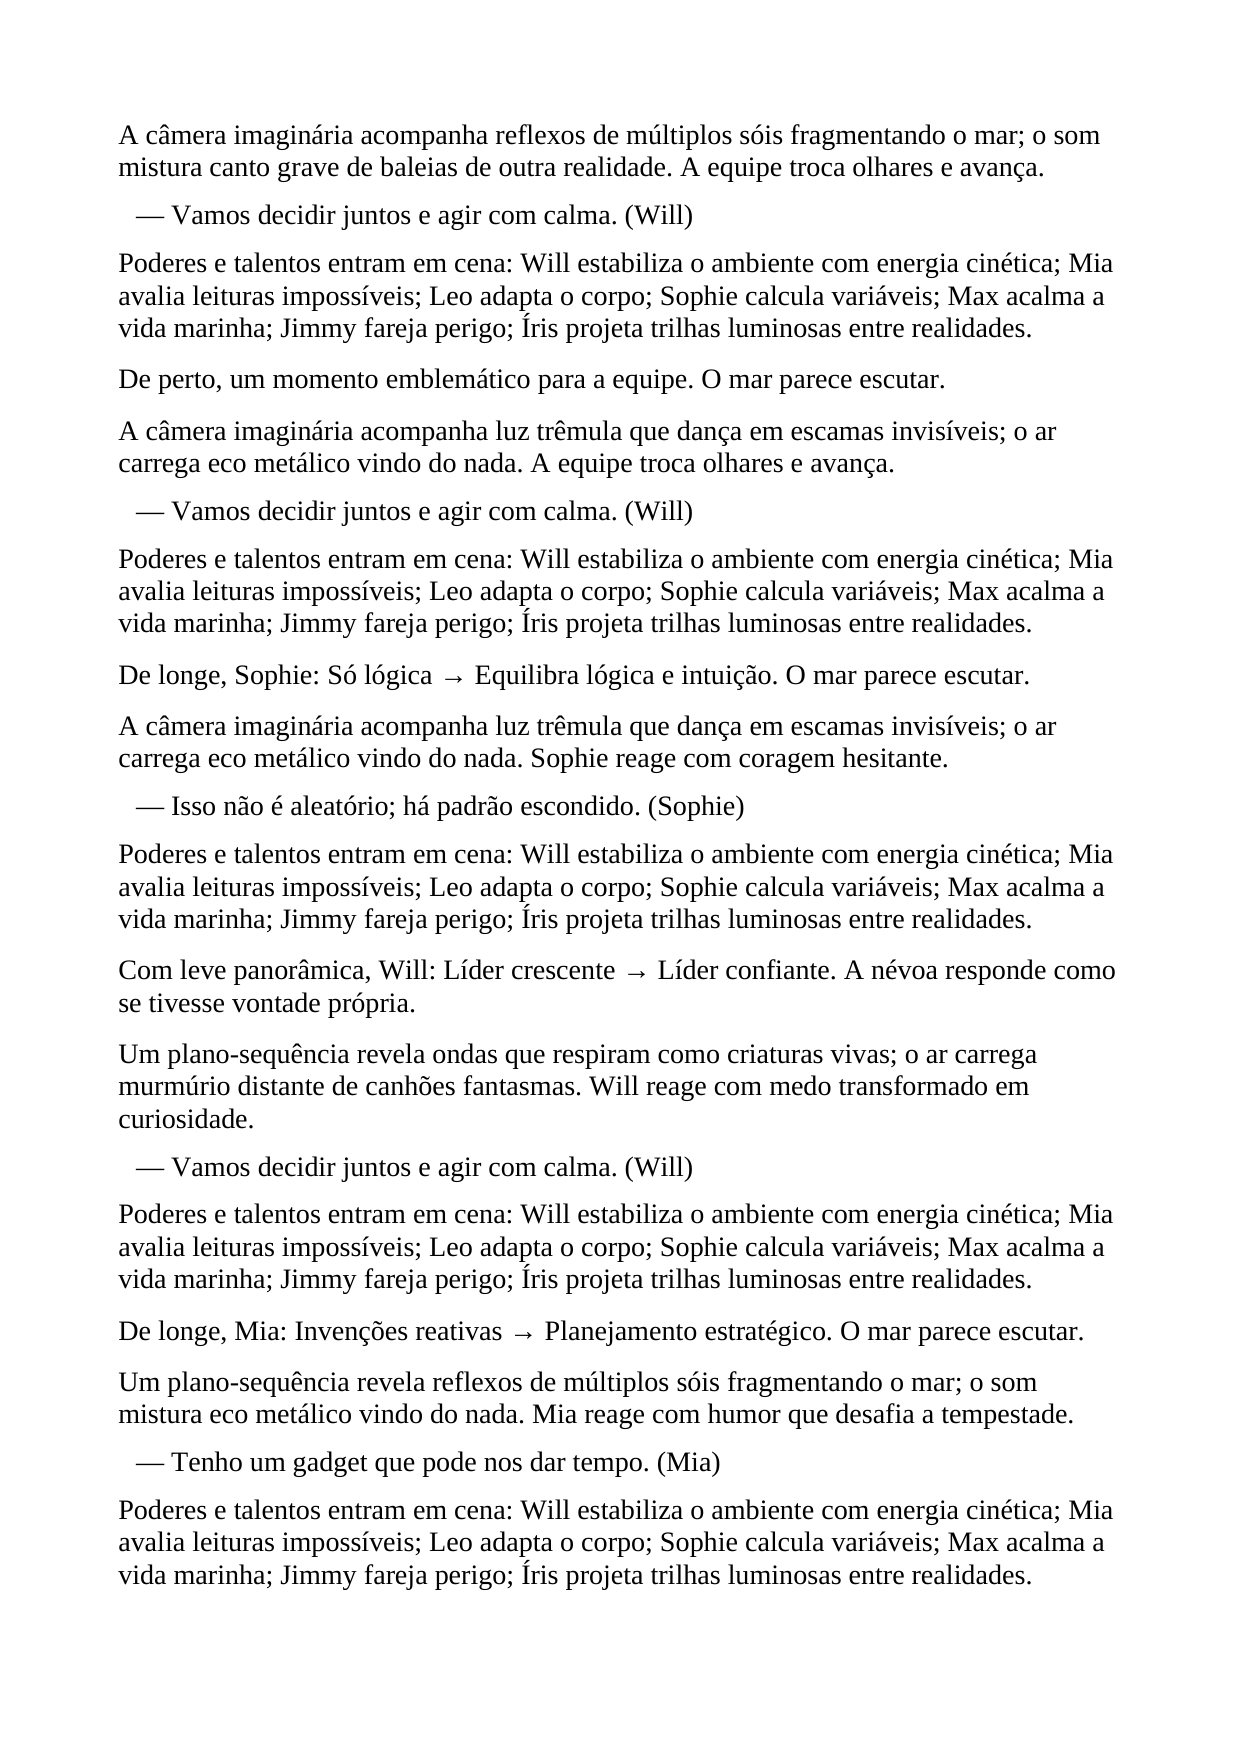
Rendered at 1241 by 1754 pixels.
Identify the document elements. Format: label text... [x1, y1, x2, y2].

text Um plano-sequência revela ondas que respiram como criaturas vivas; o ar carrega murmúrio distante de canhões fantasmas. Will reage com medo transformado em curiosidade. [118, 1037, 1122, 1134]
text De perto, um momento emblemático para a equipe. O mar parece escutar. [118, 362, 1122, 395]
text Poderes e talentos entram em cena: Will estabiliza o ambiente com energia cinética; Mia avalia leituras impossíveis; Leo adapta o corpo; Sophie calcula variáveis; Max acalma a vida marinha; Jimmy fareja perigo; Íris projeta trilhas luminosas entre realidades. [118, 1197, 1122, 1295]
text Poderes e talentos entram em cena: Will estabiliza o ambiente com energia cinética; Mia avalia leituras impossíveis; Leo adapta o corpo; Sophie calcula variáveis; Max acalma a vida marinha; Jimmy fareja perigo; Íris projeta trilhas luminosas entre realidades. [118, 1493, 1122, 1590]
text Poderes e talentos entram em cena: Will estabiliza o ambiente com energia cinética; Mia avalia leituras impossíveis; Leo adapta o corpo; Sophie calcula variáveis; Max acalma a vida marinha; Jimmy fareja perigo; Íris projeta trilhas luminosas entre realidades. [118, 837, 1122, 934]
text A câmera imaginária acompanha luz trêmula que dança em escamas invisíveis; o ar carrega eco metálico vindo do nada. A equipe troca olhares e avança. [118, 414, 1122, 478]
text — Isso não é aleatório; há padrão escondido. (Sophie) [118, 789, 1122, 822]
text De longe, Mia: Invenções reativas → Planejamento estratégico. O mar parece escutar. [118, 1314, 1122, 1346]
text A câmera imaginária acompanha reflexos de múltiplos sóis fragmentando o mar; o som mistura canto grave de baleias de outra realidade. A equipe troca olhares e avança. [118, 118, 1122, 183]
text Com leve panorâmica, Will: Líder crescente → Líder confiante. A névoa responde como se tivesse vontade própria. [118, 953, 1122, 1018]
text A câmera imaginária acompanha luz trêmula que dança em escamas invisíveis; o ar carrega eco metálico vindo do nada. Sophie reage com coragem hesitante. [118, 709, 1122, 774]
text — Tenho um gadget que pode nos dar tempo. (Mia) [118, 1445, 1122, 1478]
text — Vamos decidir juntos e agir com calma. (Will) [118, 198, 1122, 231]
text De longe, Sophie: Só lógica → Equilibra lógica e intuição. O mar parece escutar. [118, 658, 1122, 690]
text — Vamos decidir juntos e agir com calma. (Will) [118, 494, 1122, 526]
text — Vamos decidir juntos e agir com calma. (Will) [118, 1150, 1122, 1182]
text Um plano-sequência revela reflexos de múltiplos sóis fragmentando o mar; o som mistura eco metálico vindo do nada. Mia reage com humor que desafia a tempestade. [118, 1365, 1122, 1430]
text Poderes e talentos entram em cena: Will estabiliza o ambiente com energia cinética; Mia avalia leituras impossíveis; Leo adapta o corpo; Sophie calcula variáveis; Max acalma a vida marinha; Jimmy fareja perigo; Íris projeta trilhas luminosas entre realidades. [118, 246, 1122, 343]
text Poderes e talentos entram em cena: Will estabiliza o ambiente com energia cinética; Mia avalia leituras impossíveis; Leo adapta o corpo; Sophie calcula variáveis; Max acalma a vida marinha; Jimmy fareja perigo; Íris projeta trilhas luminosas entre realidades. [118, 542, 1122, 639]
